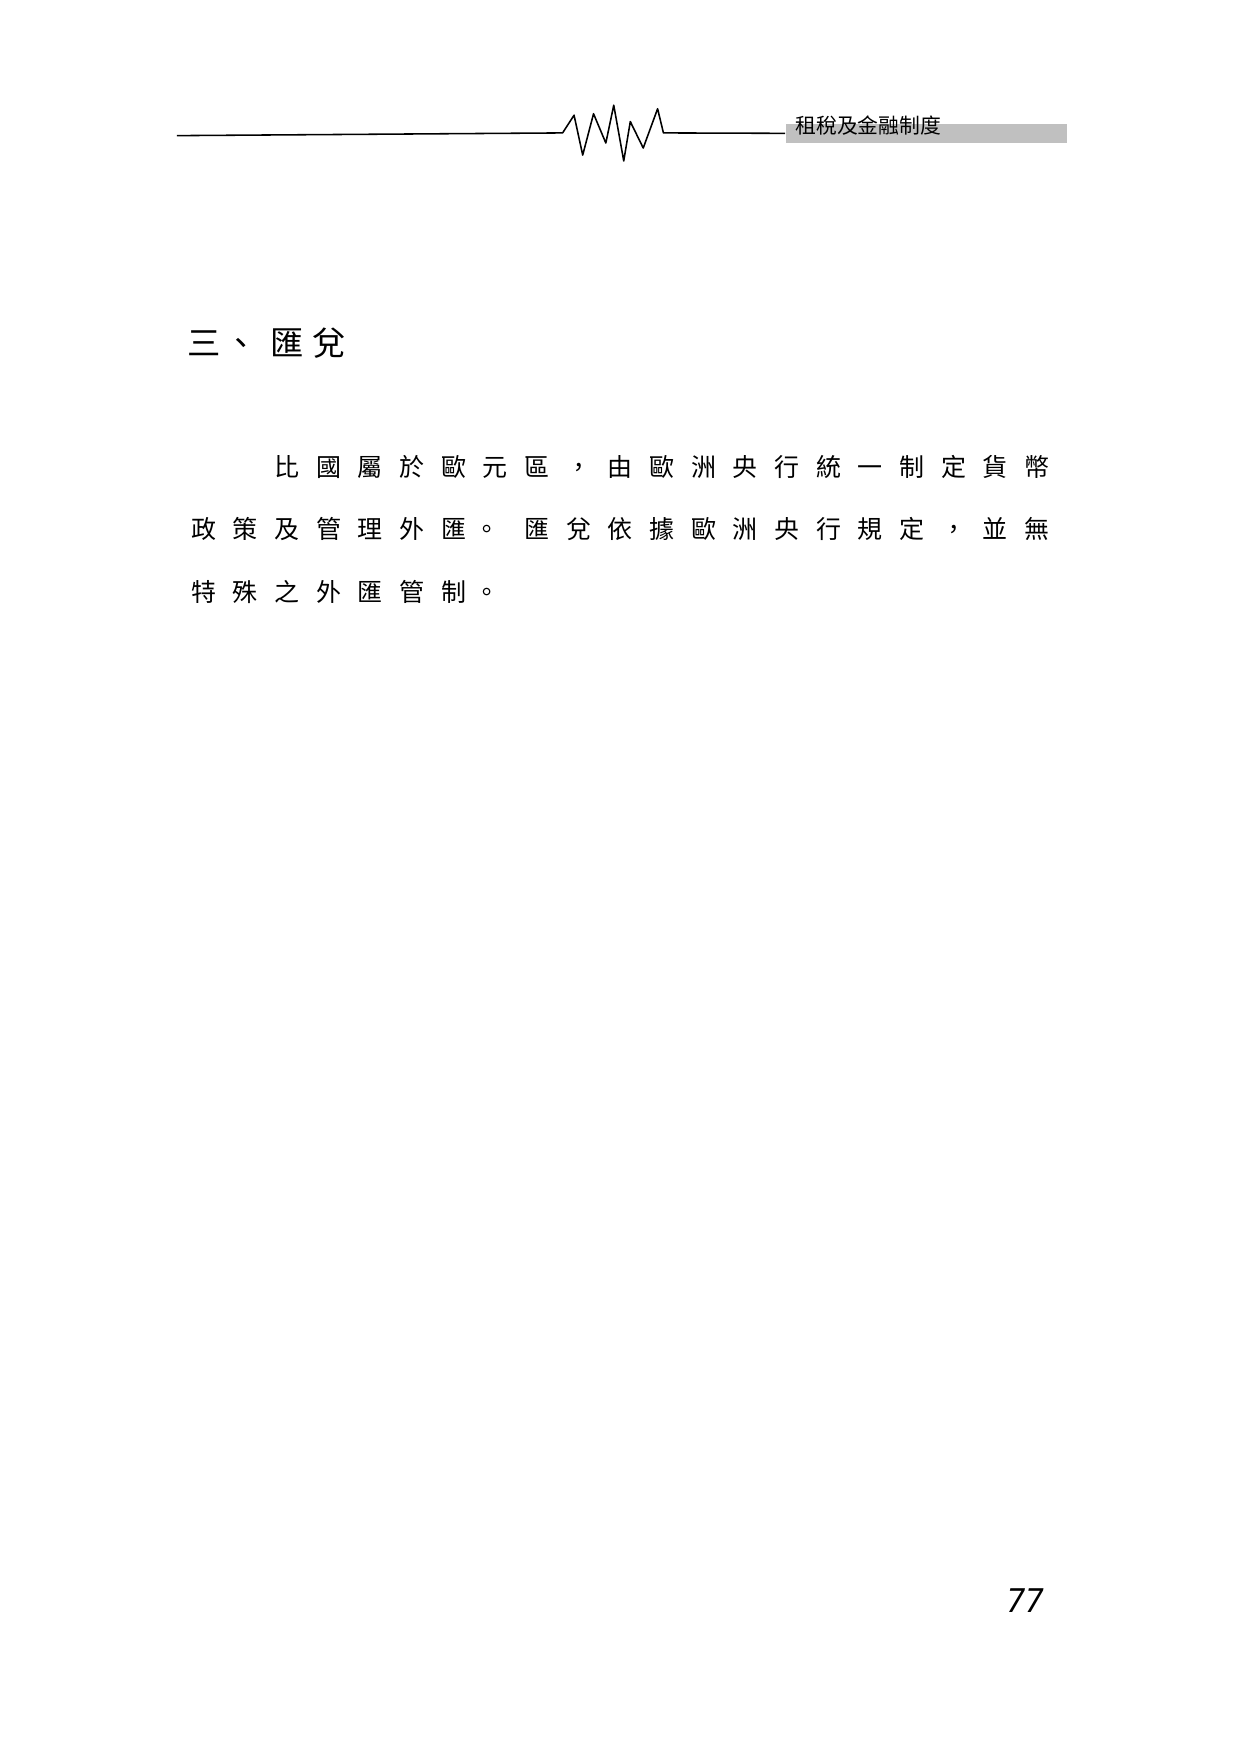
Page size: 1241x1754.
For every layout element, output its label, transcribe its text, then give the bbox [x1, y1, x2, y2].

text 比國屬於歐元區，由歐洲央行統一制定貨幣政策及管理外匯。匯兌依據歐洲央行規定，並無特殊之外匯管制。 [183, 424, 1058, 611]
text 三、匯兌 [183, 299, 1058, 361]
